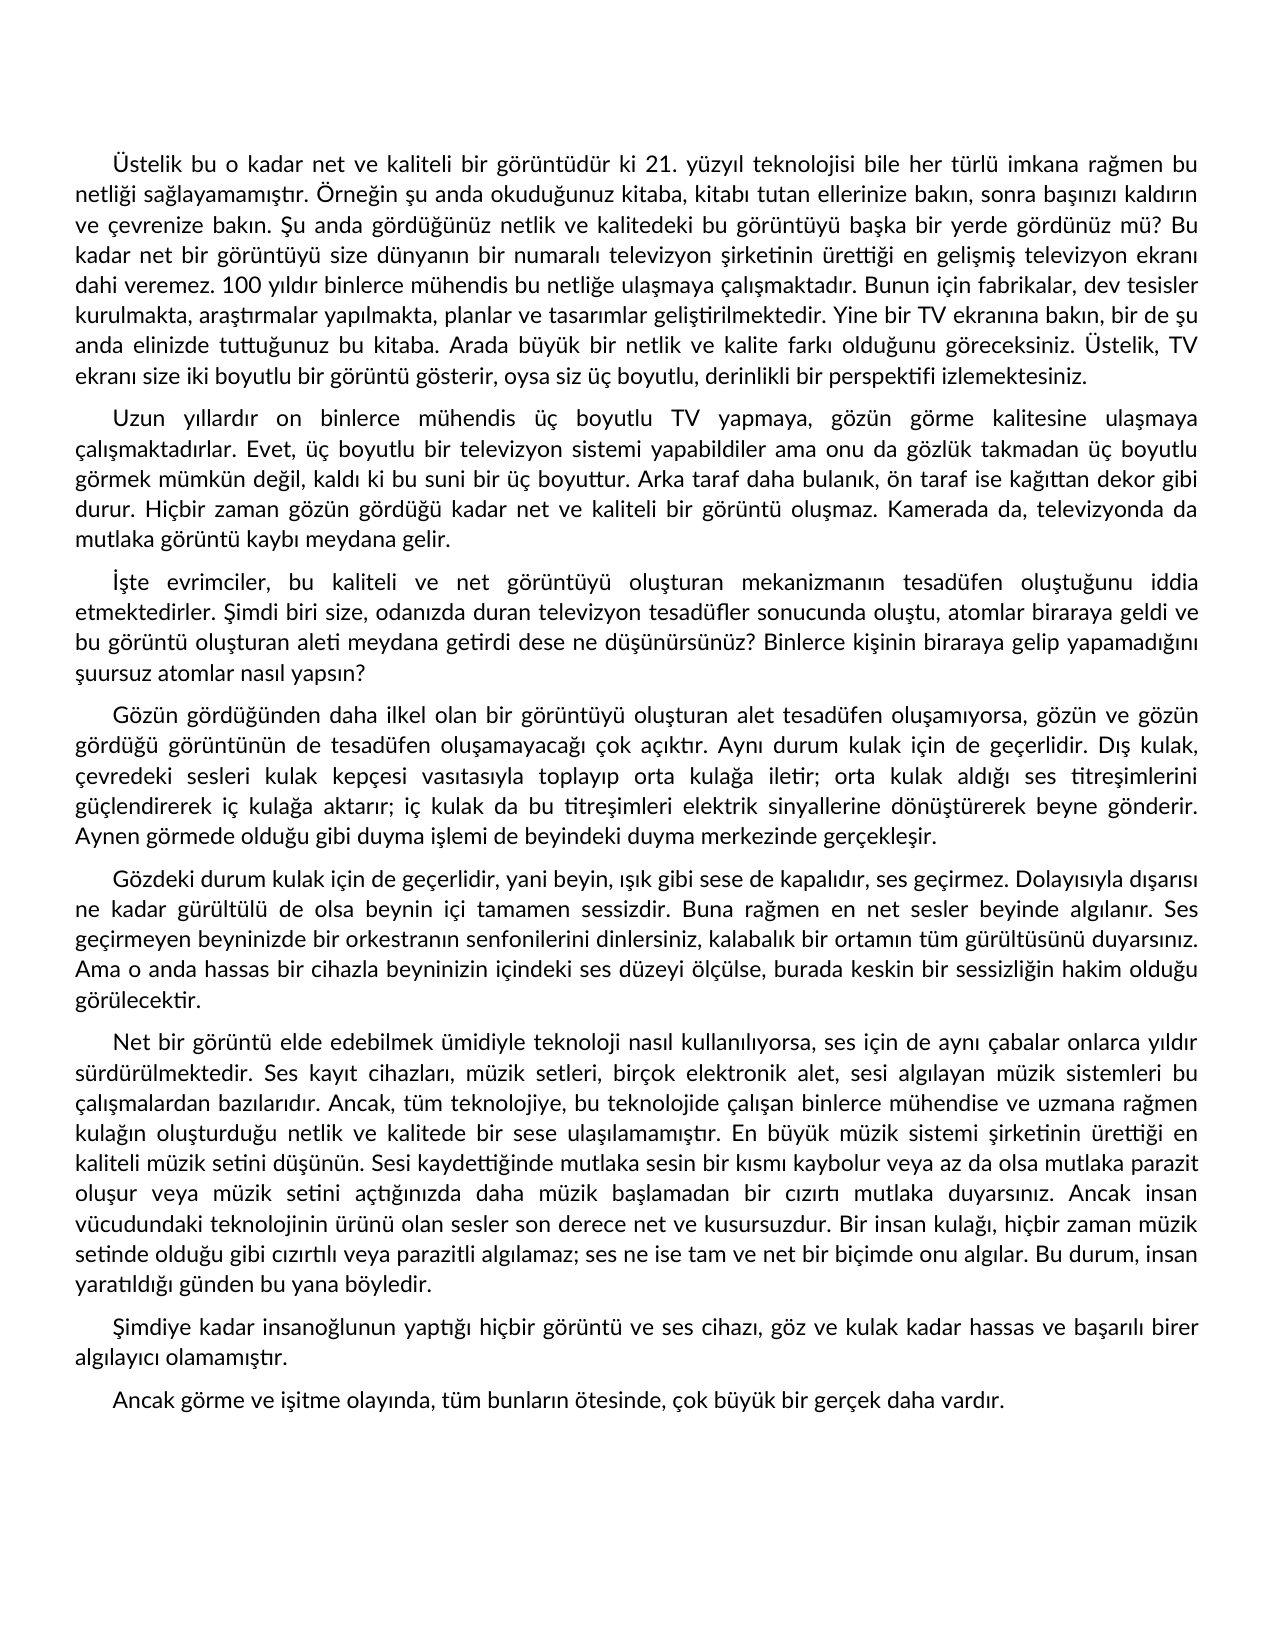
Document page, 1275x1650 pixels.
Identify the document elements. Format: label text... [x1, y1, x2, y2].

text Gözün gördüğünden daha ilkel olan bir görüntüyü oluşturan alet tesadüfen oluşamıyorsa, gözün ve gözün gördüğü görüntünün de tesadüfen oluşamayacağı çok açıktır. Aynı durum kulak için de geçerlidir. Dış kulak, çevredeki sesleri kulak kepçesi vasıtasıyla toplayıp orta kulağa iletir; orta kulak aldığı ses titreşimlerini güçlendirerek iç kulağa aktarır; iç kulak da bu titreşimleri elektrik sinyallerine dönüştürerek beyne gönderir. Aynen görmede olduğu gibi duyma işlemi de beyindeki duyma merkezinde gerçekleşir. [75, 701, 1200, 849]
text Gözdeki durum kulak için de geçerlidir, yani beyin, ışık gibi sese de kapalıdır, ses geçirmez. Dolayısıyla dışarısı ne kadar gürültülü de olsa beynin içi tamamen sessizdir. Buna rağmen en net sesler beyinde algılanır. Ses geçirmeyen beyninizde bir orkestranın senfonilerini dinlersiniz, kalabalık bir ortamın tüm gürültüsünü duyarsınız. Ama o anda hassas bir cihazla beyninizin içindeki ses düzeyi ölçülse, burada keskin bir sessizliğin hakim olduğu görülecektir. [75, 864, 1200, 1013]
text Ancak görme ve işitme olayında, tüm bunların ötesinde, çok büyük bir gerçek daha vardır. [75, 1385, 1200, 1413]
text Üstelik bu o kadar net ve kaliteli bir görüntüdür ki 21. yüzyıl teknolojisi bile her türlü imkana rağmen bu netliği sağlayamamıştır. Örneğin şu anda okuduğunuz kitaba, kitabı tutan ellerinize bakın, sonra başınızı kaldırın ve çevrenize bakın. Şu anda gördüğünüz netlik ve kalitedeki bu görüntüyü başka bir yerde gördünüz mü? Bu kadar net bir görüntüyü size dünyanın bir numaralı televizyon şirketinin ürettiği en gelişmiş televizyon ekranı dahi veremez. 100 yıldır binlerce mühendis bu netliğe ulaşmaya çalışmaktadır. Bunun için fabrikalar, dev tesisler kurulmakta, araştırmalar yapılmakta, planlar ve tasarımlar geliştirilmektedir. Yine bir TV ekranına bakın, bir de şu anda elinizde tuttuğunuz bu kitaba. Arada büyük bir netlik ve kalite farkı olduğunu göreceksiniz. Üstelik, TV ekranı size iki boyutlu bir görüntü gösterir, oysa siz üç boyutlu, derinlikli bir perspektifi izlemektesiniz. [75, 150, 1200, 389]
text Uzun yıllardır on binlerce mühendis üç boyutlu TV yapmaya, gözün görme kalitesine ulaşmaya çalışmaktadırlar. Evet, üç boyutlu bir televizyon sistemi yapabildiler ama onu da gözlük takmadan üç boyutlu görmek mümkün değil, kaldı ki bu suni bir üç boyuttur. Arka taraf daha bulanık, ön taraf ise kağıttan dekor gibi durur. Hiçbir zaman gözün gördüğü kadar net ve kaliteli bir görüntü oluşmaz. Kamerada da, televizyonda da mutlaka görüntü kaybı meydana gelir. [75, 404, 1200, 552]
text Şimdiye kadar insanoğlunun yaptığı hiçbir görüntü ve ses cihazı, göz ve kulak kadar hassas ve başarılı birer algılayıcı olamamıştır. [75, 1312, 1200, 1370]
text İşte evrimciler, bu kaliteli ve net görüntüyü oluşturan mekanizmanın tesadüfen oluştuğunu iddia etmektedirler. Şimdi biri size, odanızda duran televizyon tesadüfler sonucunda oluştu, atomlar biraraya geldi ve bu görüntü oluşturan aleti meydana getirdi dese ne düşünürsünüz? Binlerce kişinin biraraya gelip yapamadığını şuursuz atomlar nasıl yapsın? [75, 568, 1200, 686]
text Net bir görüntü elde edebilmek ümidiyle teknoloji nasıl kullanılıyorsa, ses için de aynı çabalar onlarca yıldır sürdürülmektedir. Ses kayıt cihazları, müzik setleri, birçok elektronik alet, sesi algılayan müzik sistemleri bu çalışmalardan bazılarıdır. Ancak, tüm teknolojiye, bu teknolojide çalışan binlerce mühendise ve uzmana rağmen kulağın oluşturduğu netlik ve kalitede bir sese ulaşılamamıştır. En büyük müzik sistemi şirketinin ürettiği en kaliteli müzik setini düşünün. Sesi kaydettiğinde mutlaka sesin bir kısmı kaybolur veya az da olsa mutlaka parazit oluşur veya müzik setini açtığınızda daha müzik başlamadan bir cızırtı mutlaka duyarsınız. Ancak insan vücudundaki teknolojinin ürünü olan sesler son derece net ve kusursuzdur. Bir insan kulağı, hiçbir zaman müzik setinde olduğu gibi cızırtılı veya parazitli algılamaz; ses ne ise tam ve net bir biçimde onu algılar. Bu durum, insan yaratıldığı günden bu yana böyledir. [75, 1028, 1200, 1297]
